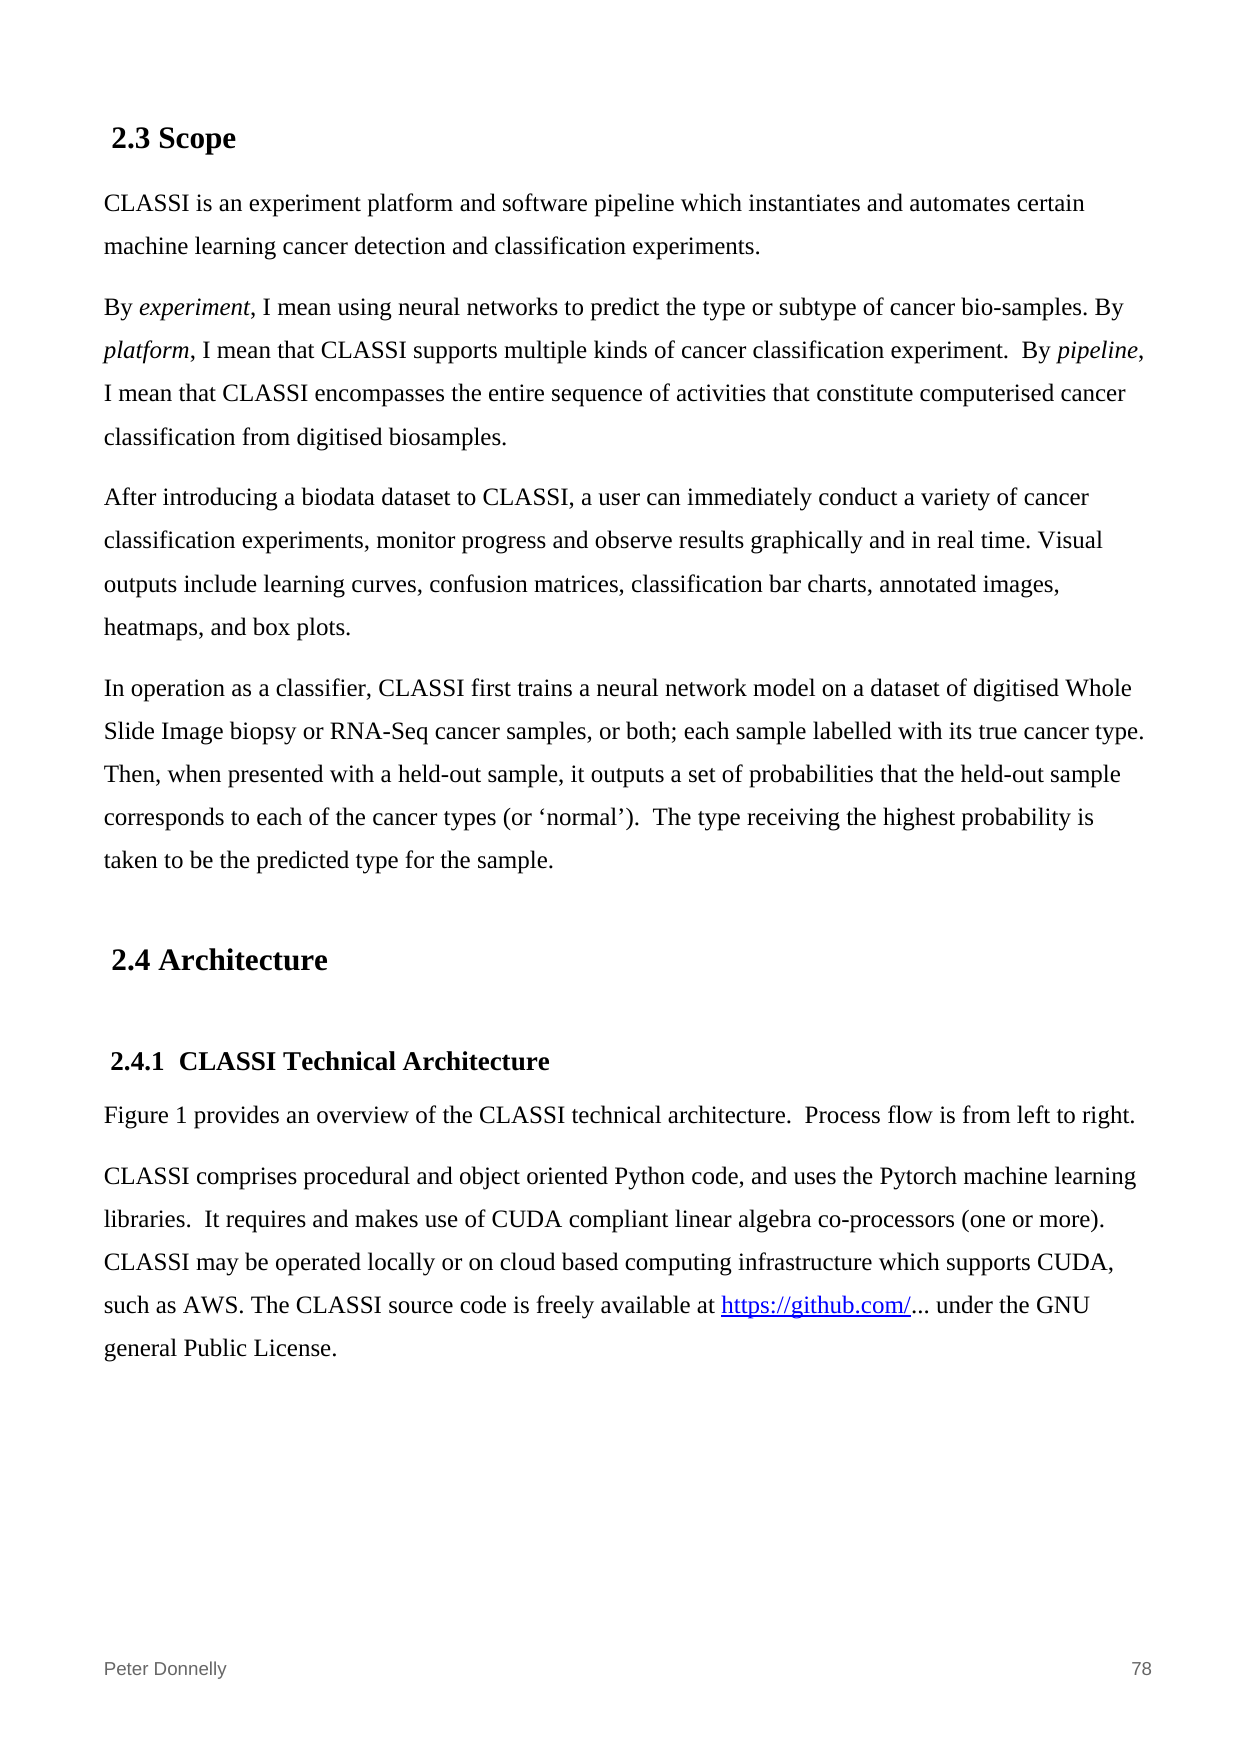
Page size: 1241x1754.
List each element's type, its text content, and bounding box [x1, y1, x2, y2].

text After introducing a biodata dataset to CLASSI, a user can immediately conduct a variety of cancer classification experiments, monitor progress and observe results graphically and in real time. Visual outputs include learning curves, confusion matrices, classification bar charts, annotated images, heatmaps, and box plots. [103, 482, 1146, 641]
text By experiment, I mean using neural networks to predict the type or subtype of cancer bio-samples. By platform, I mean that CLASSI supports multiple kinds of cancer classification experiment. By pipeline, I mean that CLASSI encompasses the entire sequence of activities that constitute computerised cancer classification from digitised biosamples. [103, 292, 1146, 450]
text CLASSI is an experiment platform and software pipeline which instantiates and automates certain machine learning cancer detection and classification experiments. [103, 188, 1146, 260]
text In operation as a classifier, CLASSI first trains a neural network model on a dataset of digitised Whole Slide Image biopsy or RNA-Seq cancer samples, or both; each sample labelled with its true cancer type. Then, when presented with a held-out sample, it outputs a set of probabilities that the held-out sample corresponds to each of the cancer types (or ‘normal’). The type receiving the highest probability is taken to be the predicted type for the sample. [103, 673, 1146, 874]
subtitle CLASSI Technical Architecture [103, 1045, 1146, 1076]
text Figure 1 provides an overview of the CLASSI technical architecture. Process flow is from left to right. [103, 1100, 1146, 1129]
subtitle Architecture [103, 941, 1146, 977]
text CLASSI comprises procedural and object oriented Python code, and uses the Pytorch machine learning libraries. It requires and makes use of CUDA compliant linear algebra co-processors (one or more). CLASSI may be operated locally or on cloud based computing infrastructure which supports CUDA, such as AWS. The CLASSI source code is freely available at https://github.com/... under the GNU general Public License. [103, 1161, 1146, 1362]
subtitle Scope [103, 120, 1146, 156]
